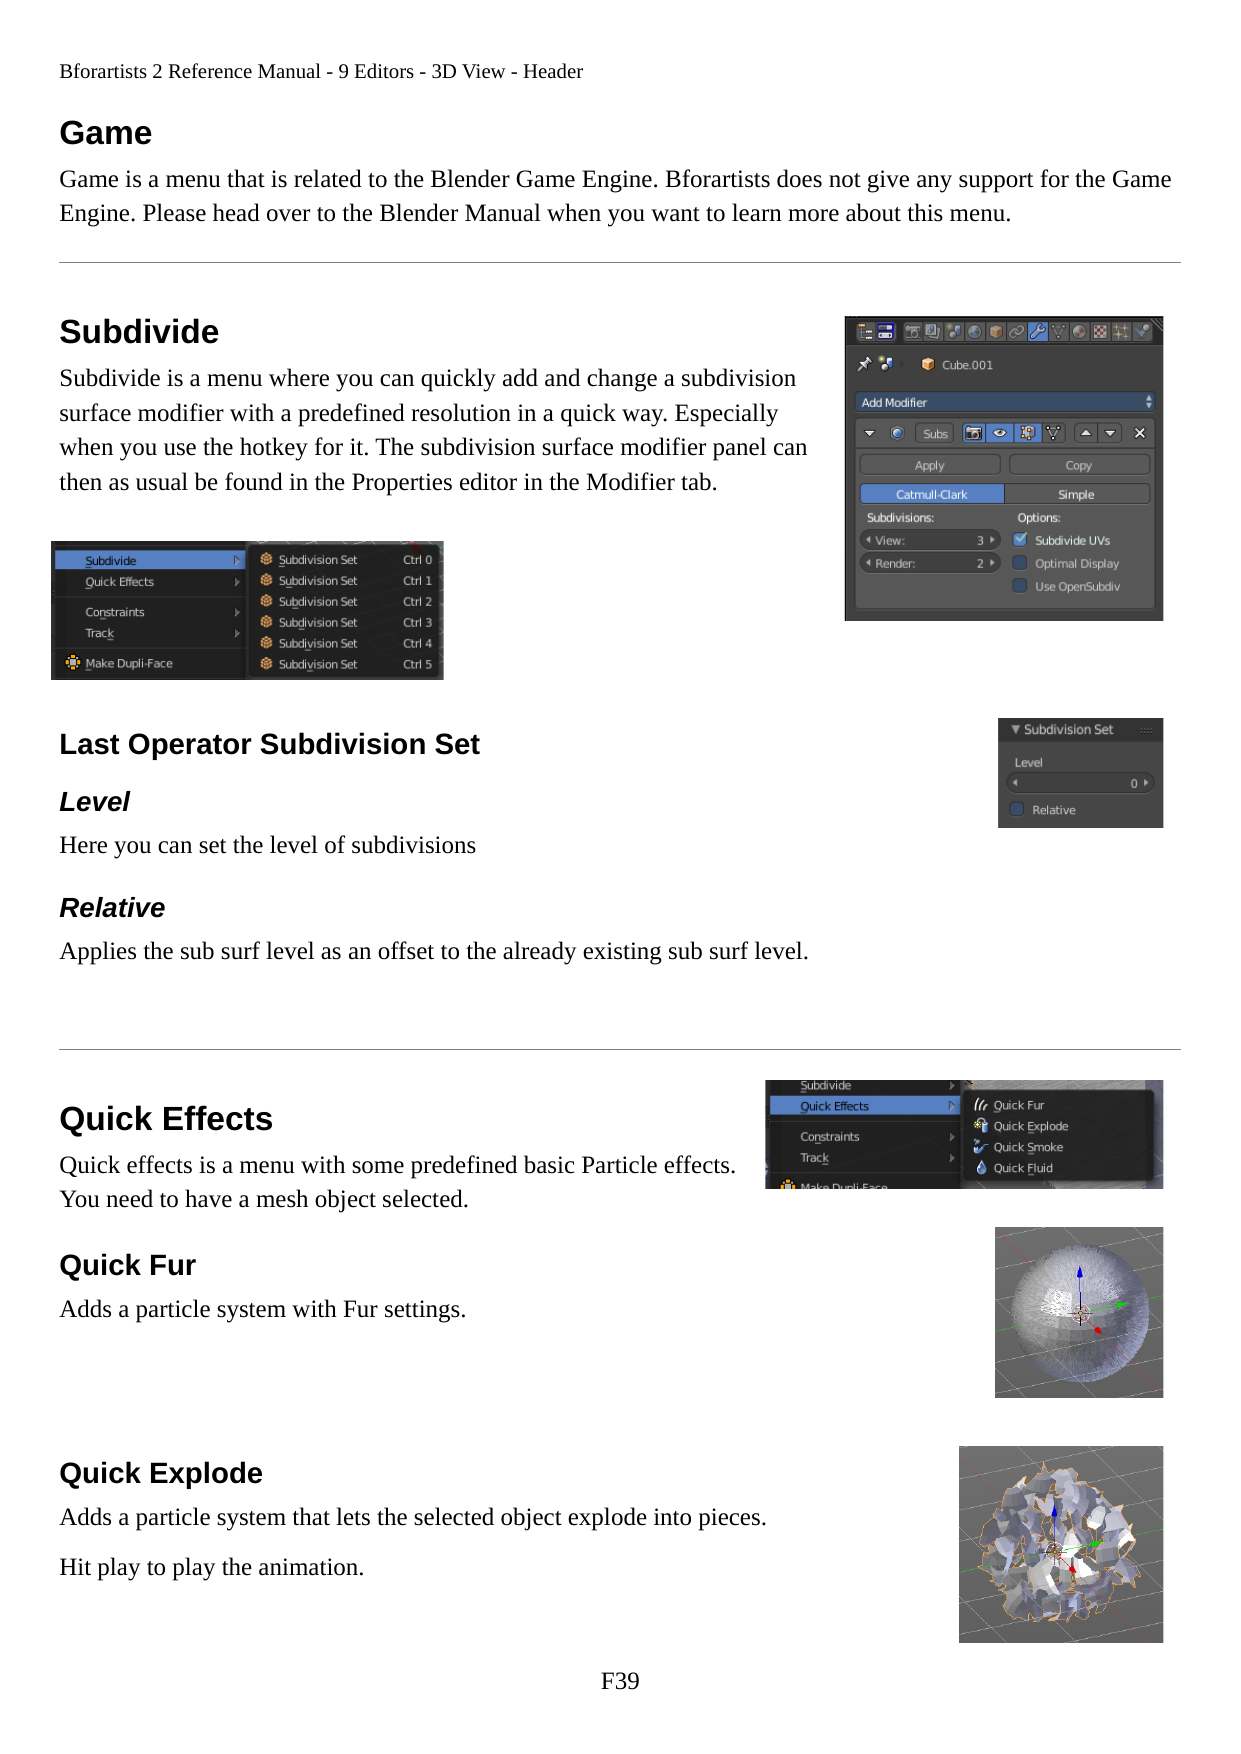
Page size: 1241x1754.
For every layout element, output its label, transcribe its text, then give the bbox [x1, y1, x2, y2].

subtitle Quick Effects [59, 1099, 765, 1138]
picture [998, 718, 1164, 828]
subtitle Relative [59, 891, 1181, 923]
picture [844, 316, 1164, 621]
text Applies the sub surf level as an offset to the already existing sub surf level. [59, 936, 1181, 964]
text Here you can set the level of subdivisions [59, 830, 1181, 859]
text Quick effects is a menu with some predefined basic Particle effects. You need to have a mesh object selected. [59, 1150, 1181, 1213]
subtitle Quick Explode [59, 1456, 959, 1490]
picture [959, 1446, 1164, 1643]
text Adds a particle system with Fur settings. [59, 1294, 995, 1323]
subtitle Level [59, 786, 998, 817]
text Adds a particle system that lets the selected object explode into pieces. [59, 1502, 959, 1531]
subtitle [1164, 1248, 1181, 1282]
picture [51, 541, 444, 680]
text Hit play to play the animation. [59, 1552, 959, 1580]
picture [995, 1227, 1164, 1398]
subtitle [1164, 1099, 1181, 1138]
subtitle Subdivide [59, 312, 1181, 351]
text Game is a menu that is related to the Blender Game Engine. Bforartists does not give any support for the Game Engine. Please head over to the Blender Manual when you want to learn more about this menu. [59, 164, 1181, 227]
picture [765, 1080, 1164, 1189]
subtitle Last Operator Subdivision Set [59, 727, 998, 761]
subtitle Quick Fur [59, 1248, 995, 1282]
subtitle [1164, 1456, 1181, 1490]
subtitle Game [59, 113, 1181, 151]
text Subdivide is a menu where you can quickly add and change a subdivision surface modifier with a predefined resolution in a quick way. Especially when you use the hotkey for it. The subdivision surface modifier panel can then as usual be found in the Properties editor in the Modifier tab. [59, 363, 844, 496]
subtitle [1164, 786, 1181, 817]
